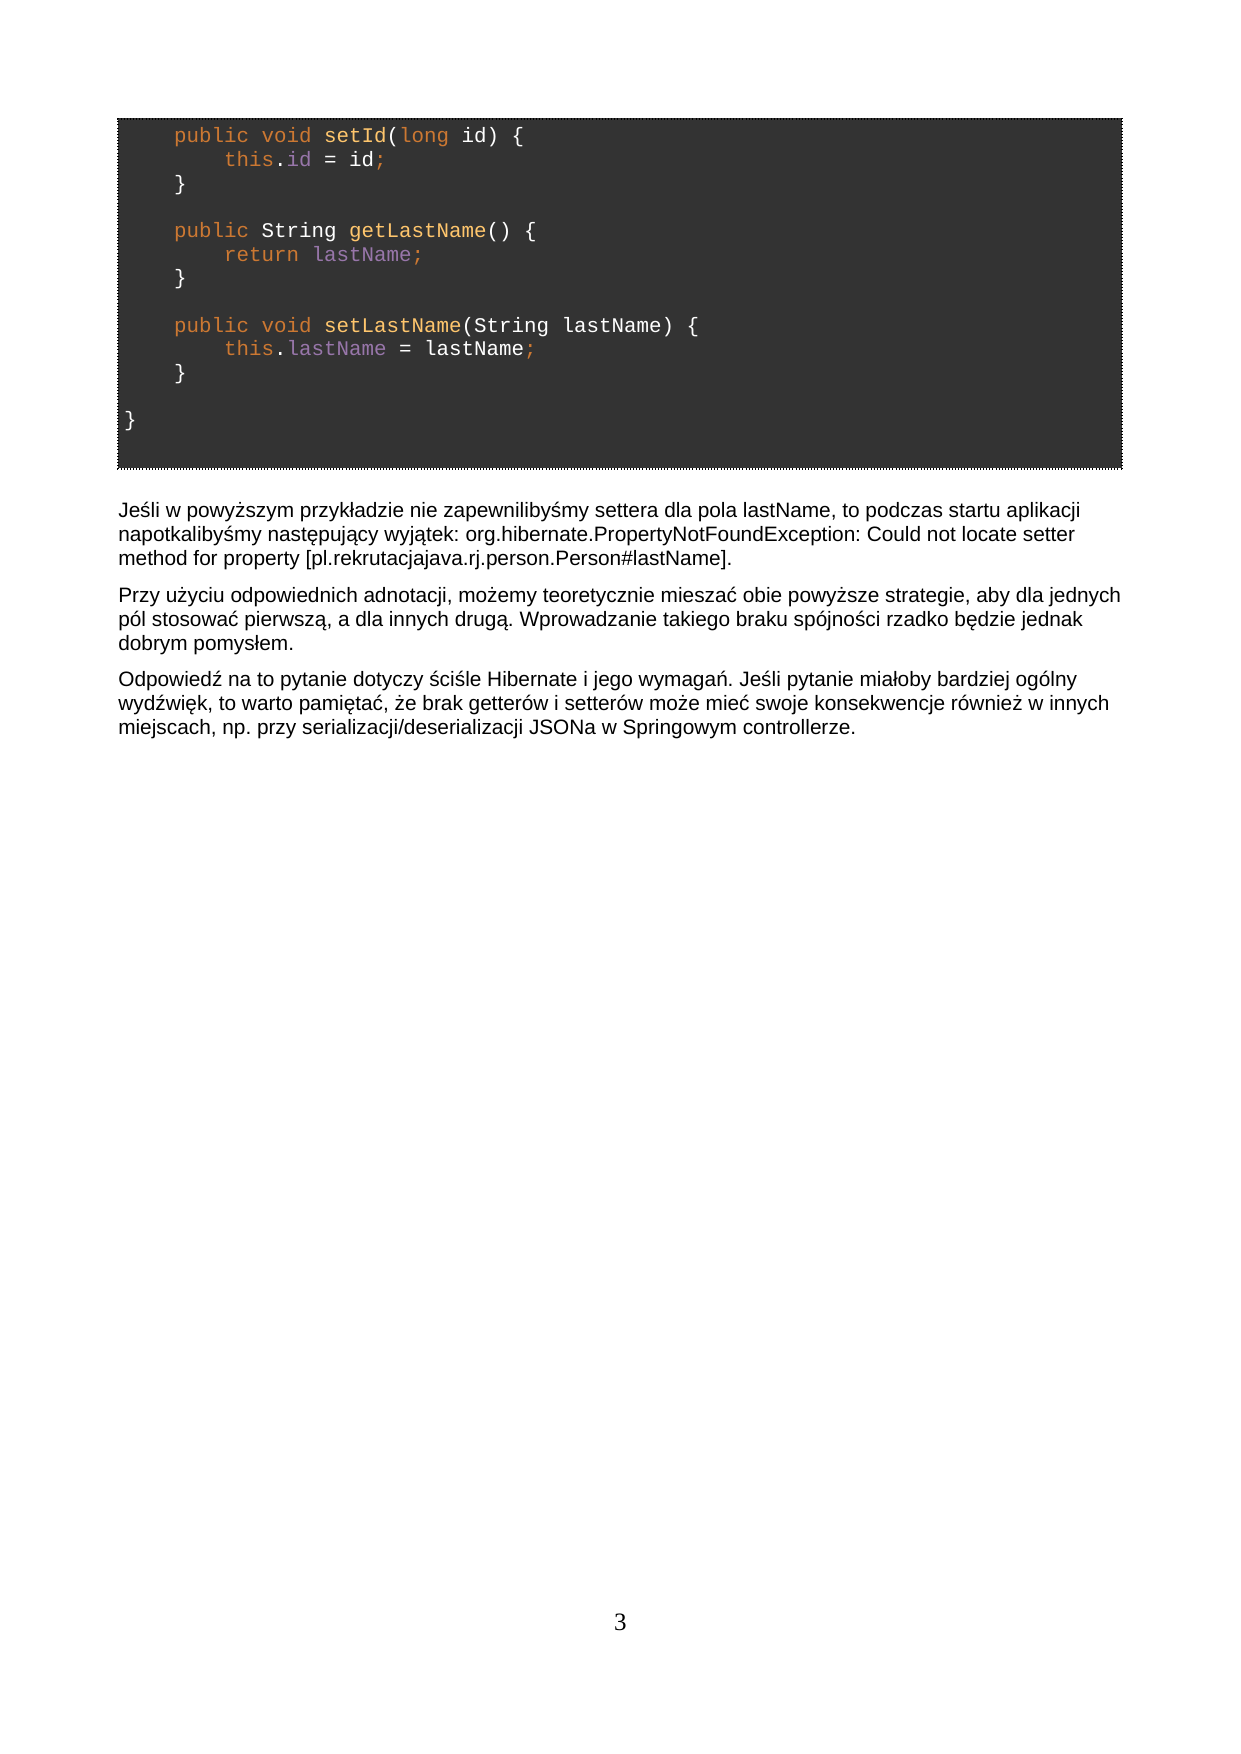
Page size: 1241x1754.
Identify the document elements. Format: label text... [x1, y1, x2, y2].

text Przy użyciu odpowiednich adnotacji, możemy teoretycznie mieszać obie powyższe strategie, aby dla jednych pól stosować pierwszą, a dla innych drugą. Wprowadzanie takiego braku spójności rzadko będzie jednak dobrym pomysłem. [118, 583, 1122, 654]
text Jeśli w powyższym przykładzie nie zapewnilibyśmy settera dla pola lastName, to podczas startu aplikacji napotkalibyśmy następujący wyjątek: org.hibernate.PropertyNotFoundException: Could not locate setter method for property [pl.rekrutacjajava.rj.person.Person#lastName]. [118, 498, 1122, 570]
table_header public void setId(long id) { this.id = id; } public String getLastName() { return lastName; } public void setLastName(String lastName) { this.lastName = lastName; } } [118, 118, 1122, 468]
text Odpowiedź na to pytanie dotyczy ściśle Hibernate i jego wymagań. Jeśli pytanie miałoby bardziej ogólny wydźwięk, to warto pamiętać, że brak getterów i setterów może mieć swoje konsekwencje również w innych miejscach, np. przy serializacji/deserializacji JSONa w Springowym controllerze. [118, 667, 1122, 739]
